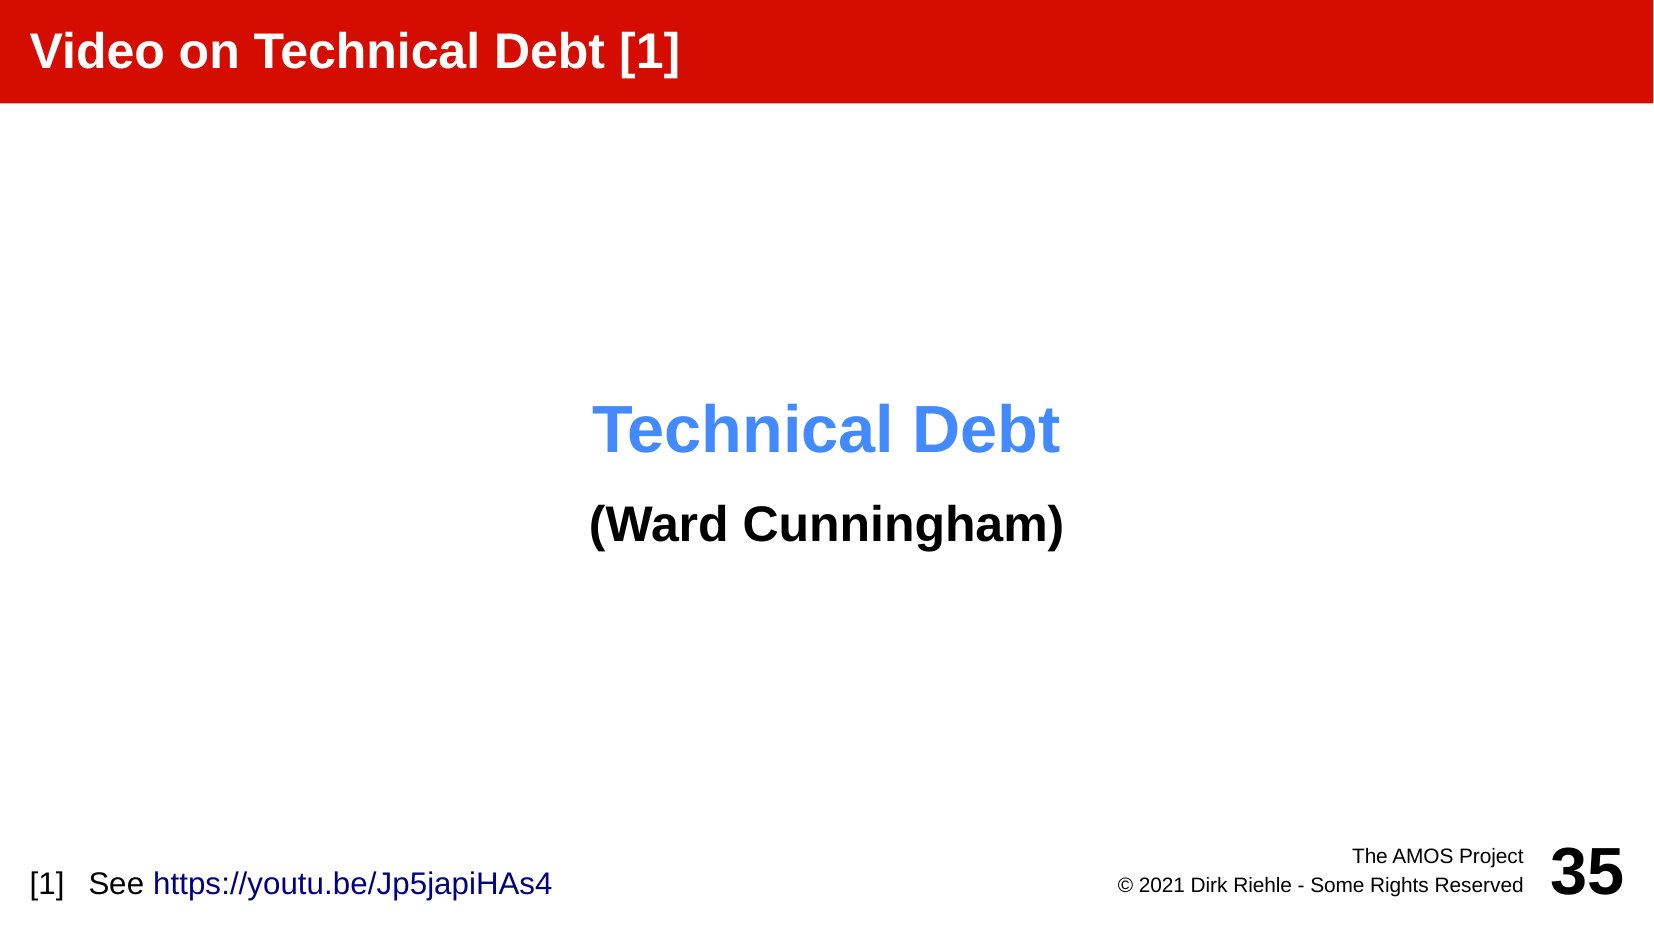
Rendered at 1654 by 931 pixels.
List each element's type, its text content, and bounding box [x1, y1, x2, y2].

text_box [1] See https://youtu.be/Jp5japiHAs4 [0, 693, 1182, 931]
title Video on Technical Debt [1] [0, 0, 1654, 104]
subtitle Technical Debt (Ward Cunningham) [29, 132, 1625, 813]
